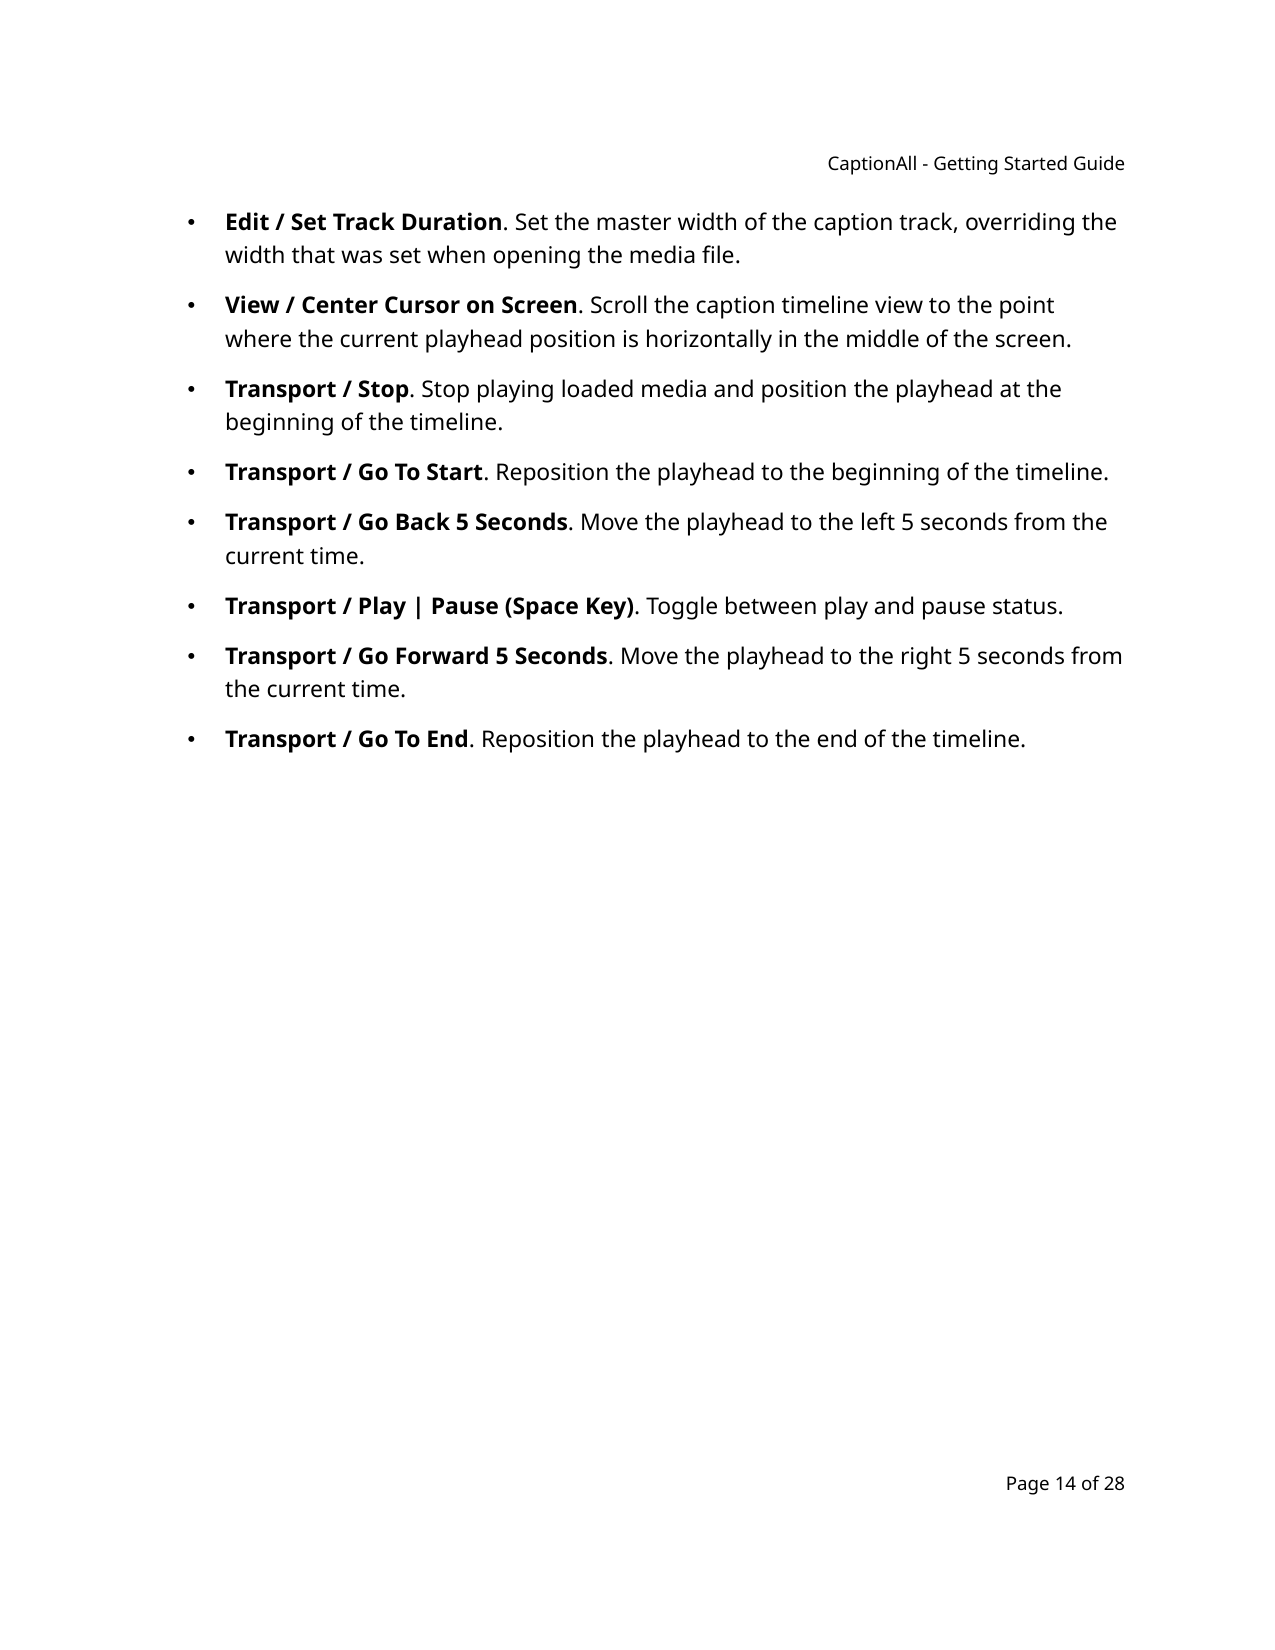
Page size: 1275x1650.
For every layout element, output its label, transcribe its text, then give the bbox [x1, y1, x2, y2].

list Transport / Stop. Stop playing loaded media and position the playhead at the beginning of the timeline. [187, 373, 1125, 437]
list Transport / Go Forward 5 Seconds. Move the playhead to the right 5 seconds from the current time. [187, 640, 1125, 704]
list Transport / Go To End. Reposition the playhead to the end of the timeline. [187, 723, 1125, 755]
list Transport / Go Back 5 Seconds. Move the playhead to the left 5 seconds from the current time. [187, 506, 1125, 571]
list Transport / Go To Start. Reposition the playhead to the beginning of the timeline. [187, 456, 1125, 487]
list Edit / Set Track Duration. Set the master width of the caption track, overriding the width that was set when opening the media file. [187, 206, 1125, 270]
list View / Center Cursor on Screen. Scroll the caption timeline view to the point where the current playhead position is horizontally in the middle of the screen. [187, 289, 1125, 354]
list Transport / Play | Pause (Space Key). Toggle between play and pause status. [187, 590, 1125, 621]
